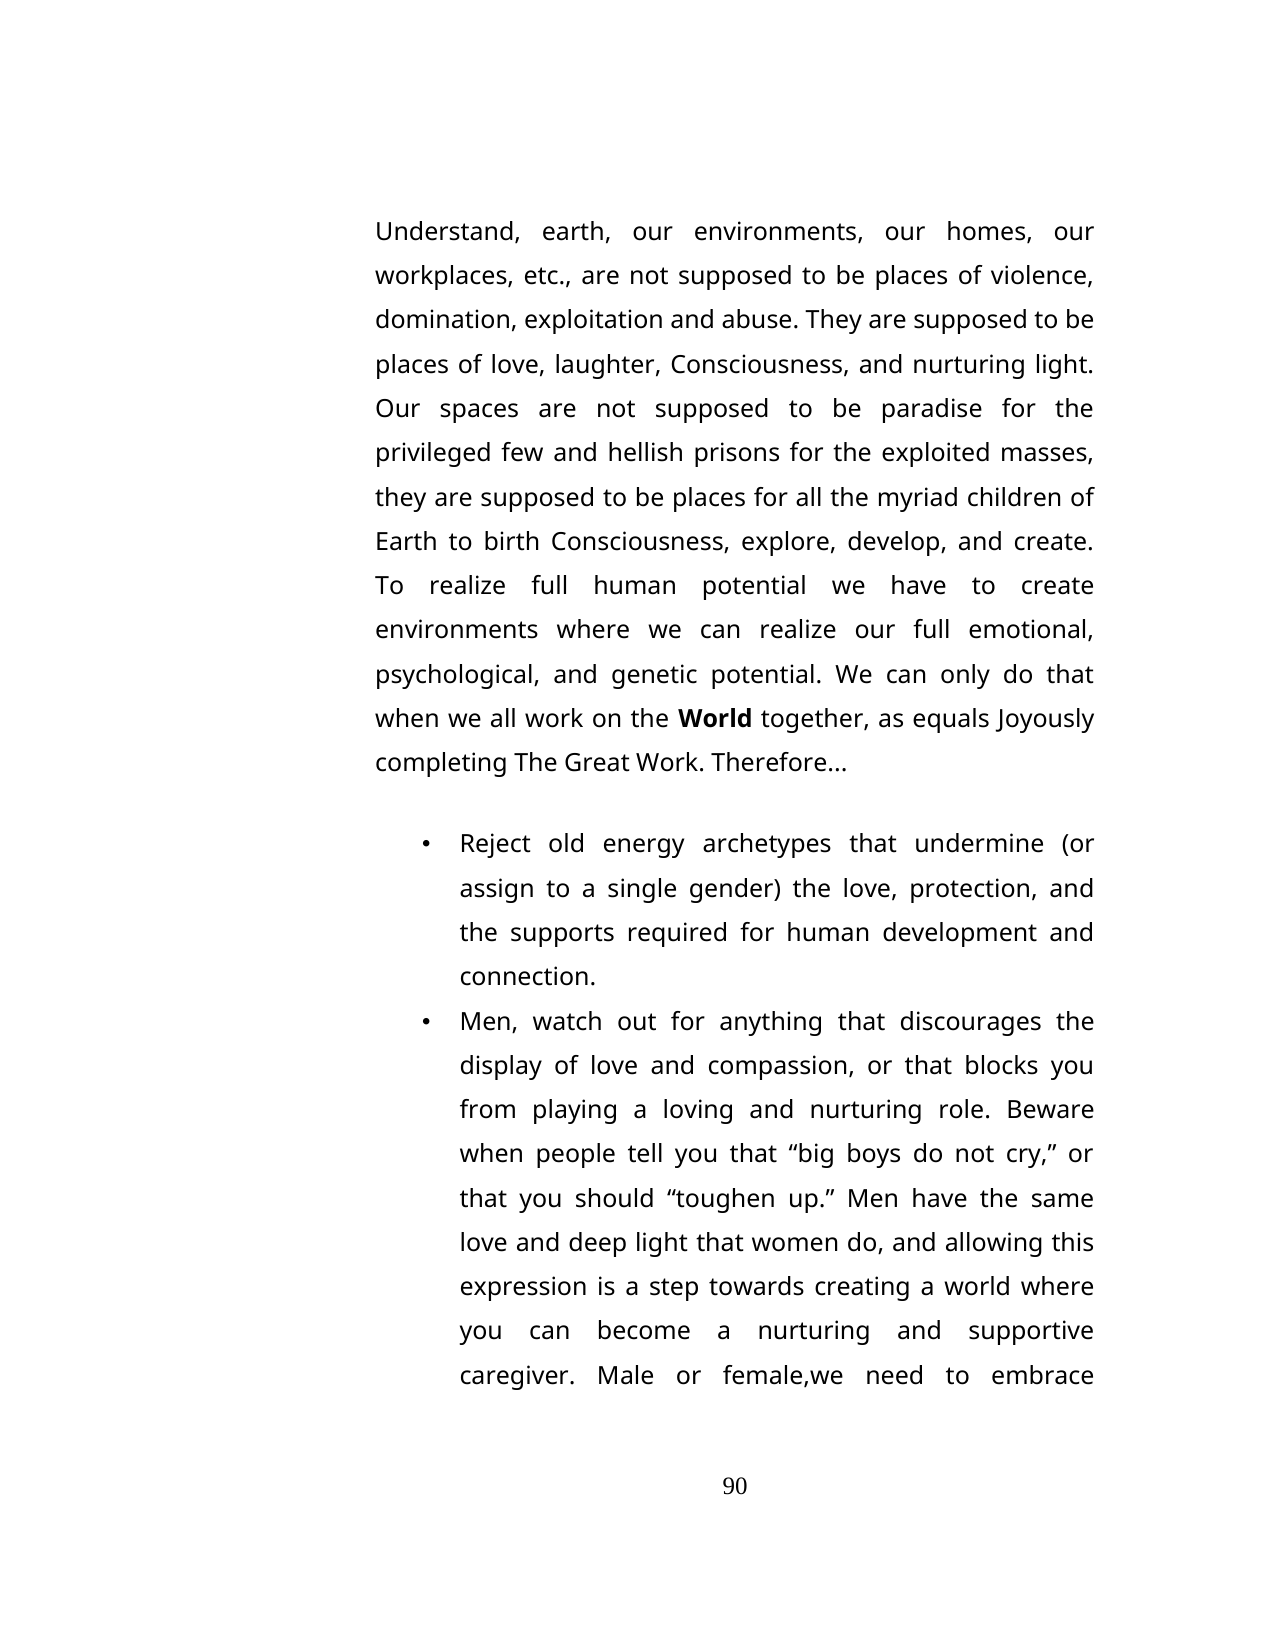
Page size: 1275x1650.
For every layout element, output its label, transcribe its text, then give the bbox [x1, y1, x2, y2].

list Men, watch out for anything that discourages the display of love and compassion, or that blocks you from playing a loving and nurturing role. Beware when people tell you that “big boys do not cry,” or that you should “toughen up.” Men have the same love and deep light that women do, and allowing this expression is a step towards creating a world where you can become a nurturing and supportive caregiver. Male or female,we need to embrace [422, 1003, 1095, 1391]
list Reject old energy archetypes that undermine (or assign to a single gender) the love, protection, and the supports required for human development and connection. [422, 826, 1095, 993]
text Understand, earth, our environments, our homes, our workplaces, etc., are not supposed to be places of violence, domination, exploitation and abuse. They are supposed to be places of love, laughter, Consciousness, and nurturing light. Our spaces are not supposed to be paradise for the privileged few and hellish prisons for the exploited masses, they are supposed to be places for all the myriad children of Earth to birth Consciousness, explore, develop, and create. To realize full human potential we have to create environments where we can realize our full emotional, psychological, and genetic potential. We can only do that when we all work on the World together, as equals Joyously completing The Great Work. Therefore... [375, 213, 1095, 779]
